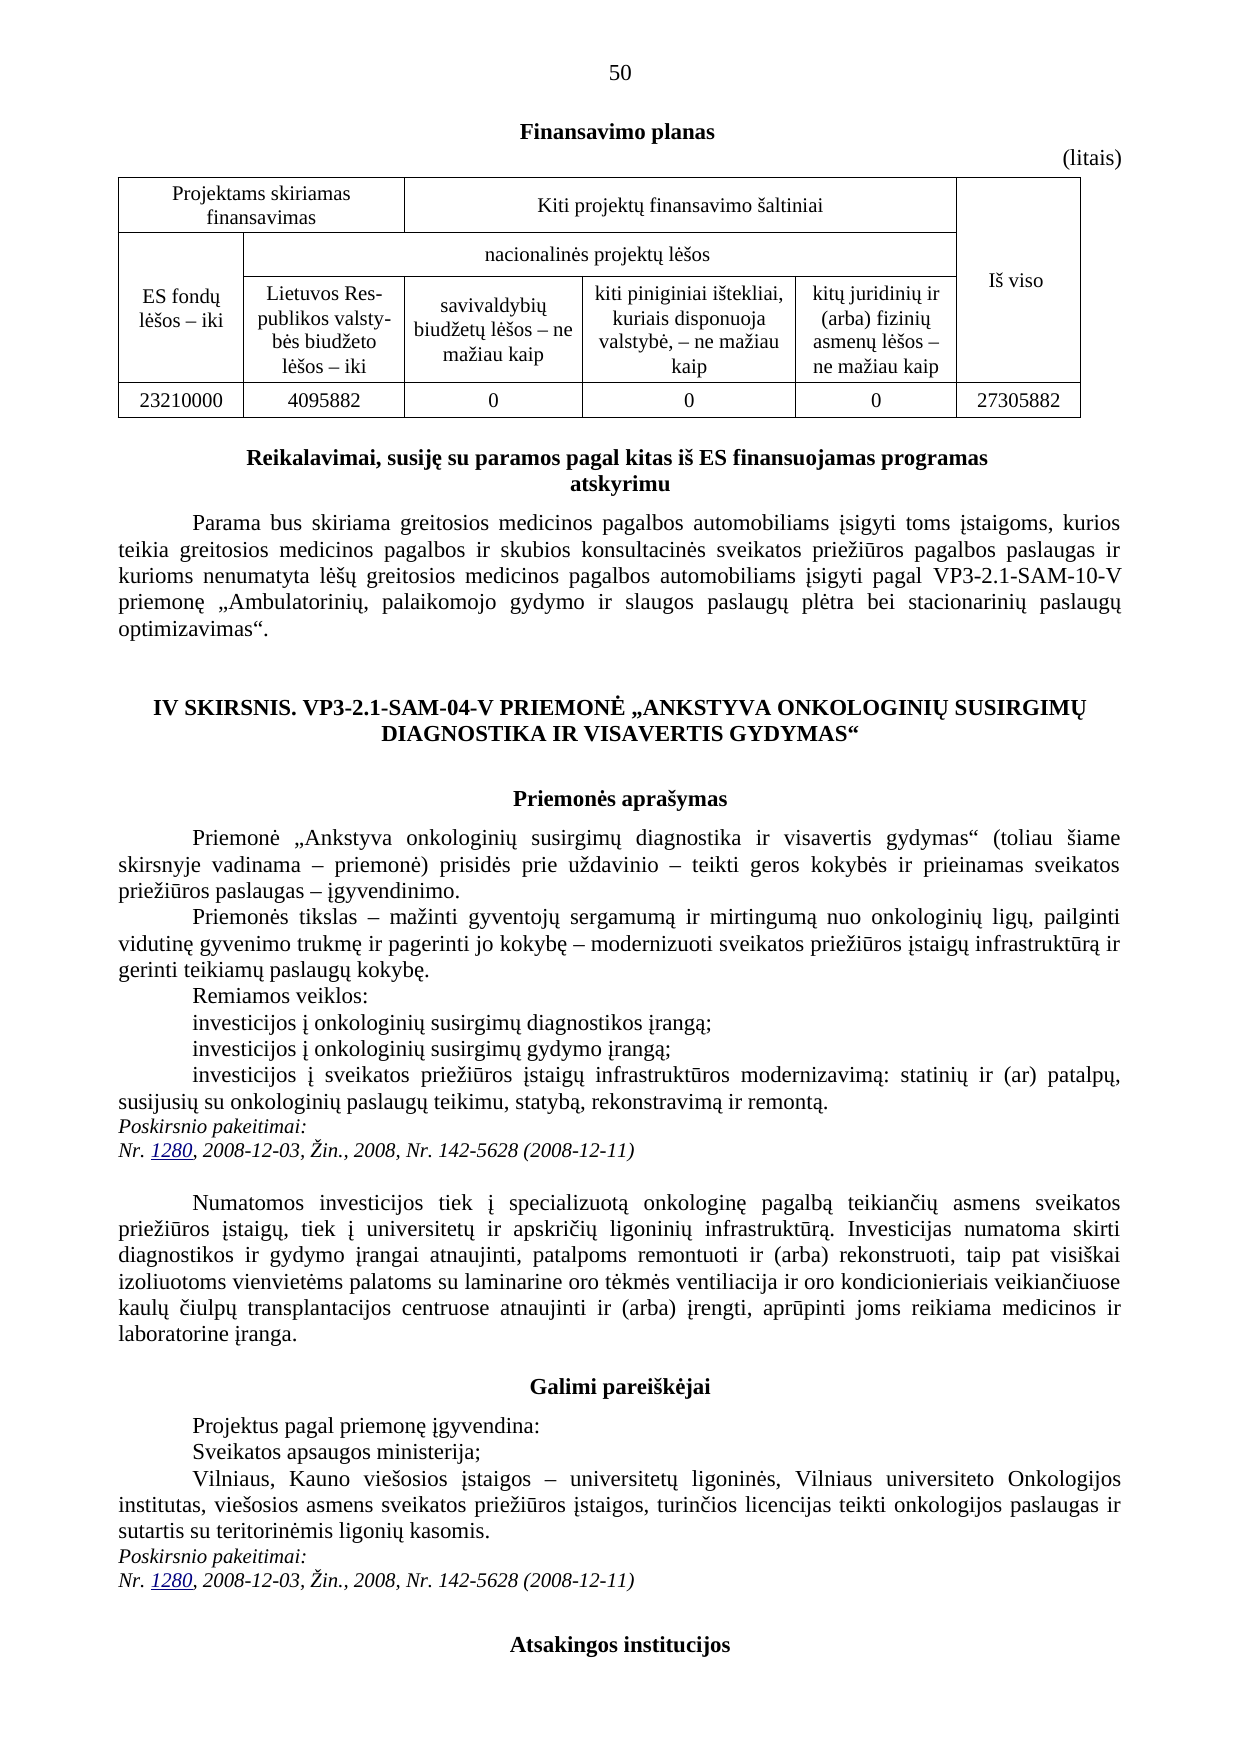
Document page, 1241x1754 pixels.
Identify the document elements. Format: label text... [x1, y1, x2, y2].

table_cell 0 [405, 383, 582, 417]
text Nr. 1280, 2008-12-03, Žin., 2008, Nr. 142-5628 (2008-12-11) [118, 1138, 1122, 1162]
subtitle IV SKIRSNIS. VP3-2.1-SAM-04-V PRIEMONĖ „ANKSTYVA ONKOLOGINIŲ SUSIRGIMŲ DIAGNOSTIKA IR VISAVERTIS GYDYMAS“ [118, 694, 1122, 747]
table_cell savivaldybių biudžetų lėšos – ne mažiau kaip [405, 277, 582, 382]
table_cell 0 [796, 383, 956, 417]
text investicijos į onkologinių susirgimų diagnostikos įrangą; [118, 1009, 1122, 1035]
text (litais) [118, 144, 1122, 171]
text investicijos į onkologinių susirgimų gydymo įrangą; [118, 1035, 1122, 1061]
table_cell 23210000 [119, 383, 243, 417]
table_cell kiti piniginiai ištekliai, kuriais disponuoja valstybė, – ne mažiau kaip [583, 277, 795, 382]
table_header Projektams skiriamas finansavimas [119, 178, 404, 232]
text Numatomos investicijos tiek į specializuotą onkologinę pagalbą teikiančių asmens sveikatos priežiūros įstaigų, tiek į universitetų ir apskričių ligoninių infrastruktūrą. Investicijas numatoma skirti diagnostikos ir gydymo įrangai atnaujinti, patalpoms remontuoti ir (arba) rekonstruoti, taip pat visiškai izoliuotoms vienvietėms palatoms su laminarine oro tėkmės ventiliacija ir oro kondicionieriais veikiančiuose kaulų čiulpų transplantacijos centruose atnaujinti ir (arba) įrengti, aprūpinti joms reikiama medicinos ir laboratorine įranga. [118, 1189, 1122, 1347]
text Remiamos veiklos: [118, 982, 1122, 1009]
table_cell 0 [583, 383, 795, 417]
text Poskirsnio pakeitimai: [118, 1114, 1122, 1138]
text Atsakingos institucijos [118, 1631, 1122, 1657]
text Reikalavimai, susiję su paramos pagal kitas iš ES finansuojamas programas atskyrimu [118, 444, 1122, 497]
table_cell ES fondų lėšos – iki [119, 233, 243, 382]
table_cell nacionalinės projektų lėšos [244, 233, 956, 276]
table_cell 27305882 [957, 383, 1080, 417]
text Priemonės aprašymas [118, 785, 1122, 812]
text Finansavimo planas [118, 118, 1122, 144]
table_cell Lietuvos Res­publikos valsty­bės biudžeto lėšos – iki [244, 277, 404, 382]
table_header Iš viso [957, 178, 1080, 382]
text Sveikatos apsaugos ministerija; [118, 1438, 1122, 1465]
text Projektus pagal priemonę įgyvendina: [118, 1412, 1122, 1438]
text Galimi pareiškėjai [118, 1373, 1122, 1399]
table_cell 4095882 [244, 383, 404, 417]
text Poskirsnio pakeitimai: [118, 1544, 1122, 1568]
text Nr. 1280, 2008-12-03, Žin., 2008, Nr. 142-5628 (2008-12-11) [118, 1568, 1122, 1592]
text Priemonė „Ankstyva onkologinių susirgimų diagnostika ir visavertis gydymas“ (toliau šiame skirsnyje vadinama – priemonė) prisidės prie uždavinio – teikti geros kokybės ir prieinamas sveikatos priežiūros paslaugas – įgyvendinimo. [118, 824, 1122, 903]
text investicijos į sveikatos priežiūros įstaigų infrastruktūros modernizavimą: statinių ir (ar) patalpų, susijusių su onkologinių paslaugų teikimu, statybą, rekonstravimą ir remontą. [118, 1061, 1122, 1114]
text Parama bus skiriama greitosios medicinos pagalbos automobiliams įsigyti toms įstaigoms, kurios teikia greitosios medicinos pagalbos ir skubios konsultacinės sveikatos priežiūros pagalbos paslaugas ir kurioms nenumatyta lėšų greitosios medicinos pagalbos automobiliams įsigyti pagal VP3-2.1-SAM-10-V priemonę „Ambulatorinių, palaikomojo gydymo ir slaugos paslaugų plėtra bei stacionarinių paslaugų optimizavimas“. [118, 509, 1122, 641]
text Vilniaus, Kauno viešosios įstaigos – universitetų ligoninės, Vilniaus universiteto Onkologijos institutas, viešosios asmens sveikatos priežiūros įstaigos, turinčios licencijas teikti onkologijos paslaugas ir sutartis su teritorinėmis ligonių kasomis. [118, 1465, 1122, 1544]
text Priemonės tikslas – mažinti gyventojų sergamumą ir mirtingumą nuo onkologinių ligų, pailginti vidutinę gyvenimo trukmę ir pagerinti jo kokybę – modernizuoti sveikatos priežiūros įstaigų infrastruktūrą ir gerinti teikiamų paslaugų kokybę. [118, 903, 1122, 982]
table_header Kiti projektų finansavimo šaltiniai [405, 178, 956, 232]
table_cell kitų juridinių ir (arba) fizinių asmenų lėšos – ne mažiau kaip [796, 277, 956, 382]
